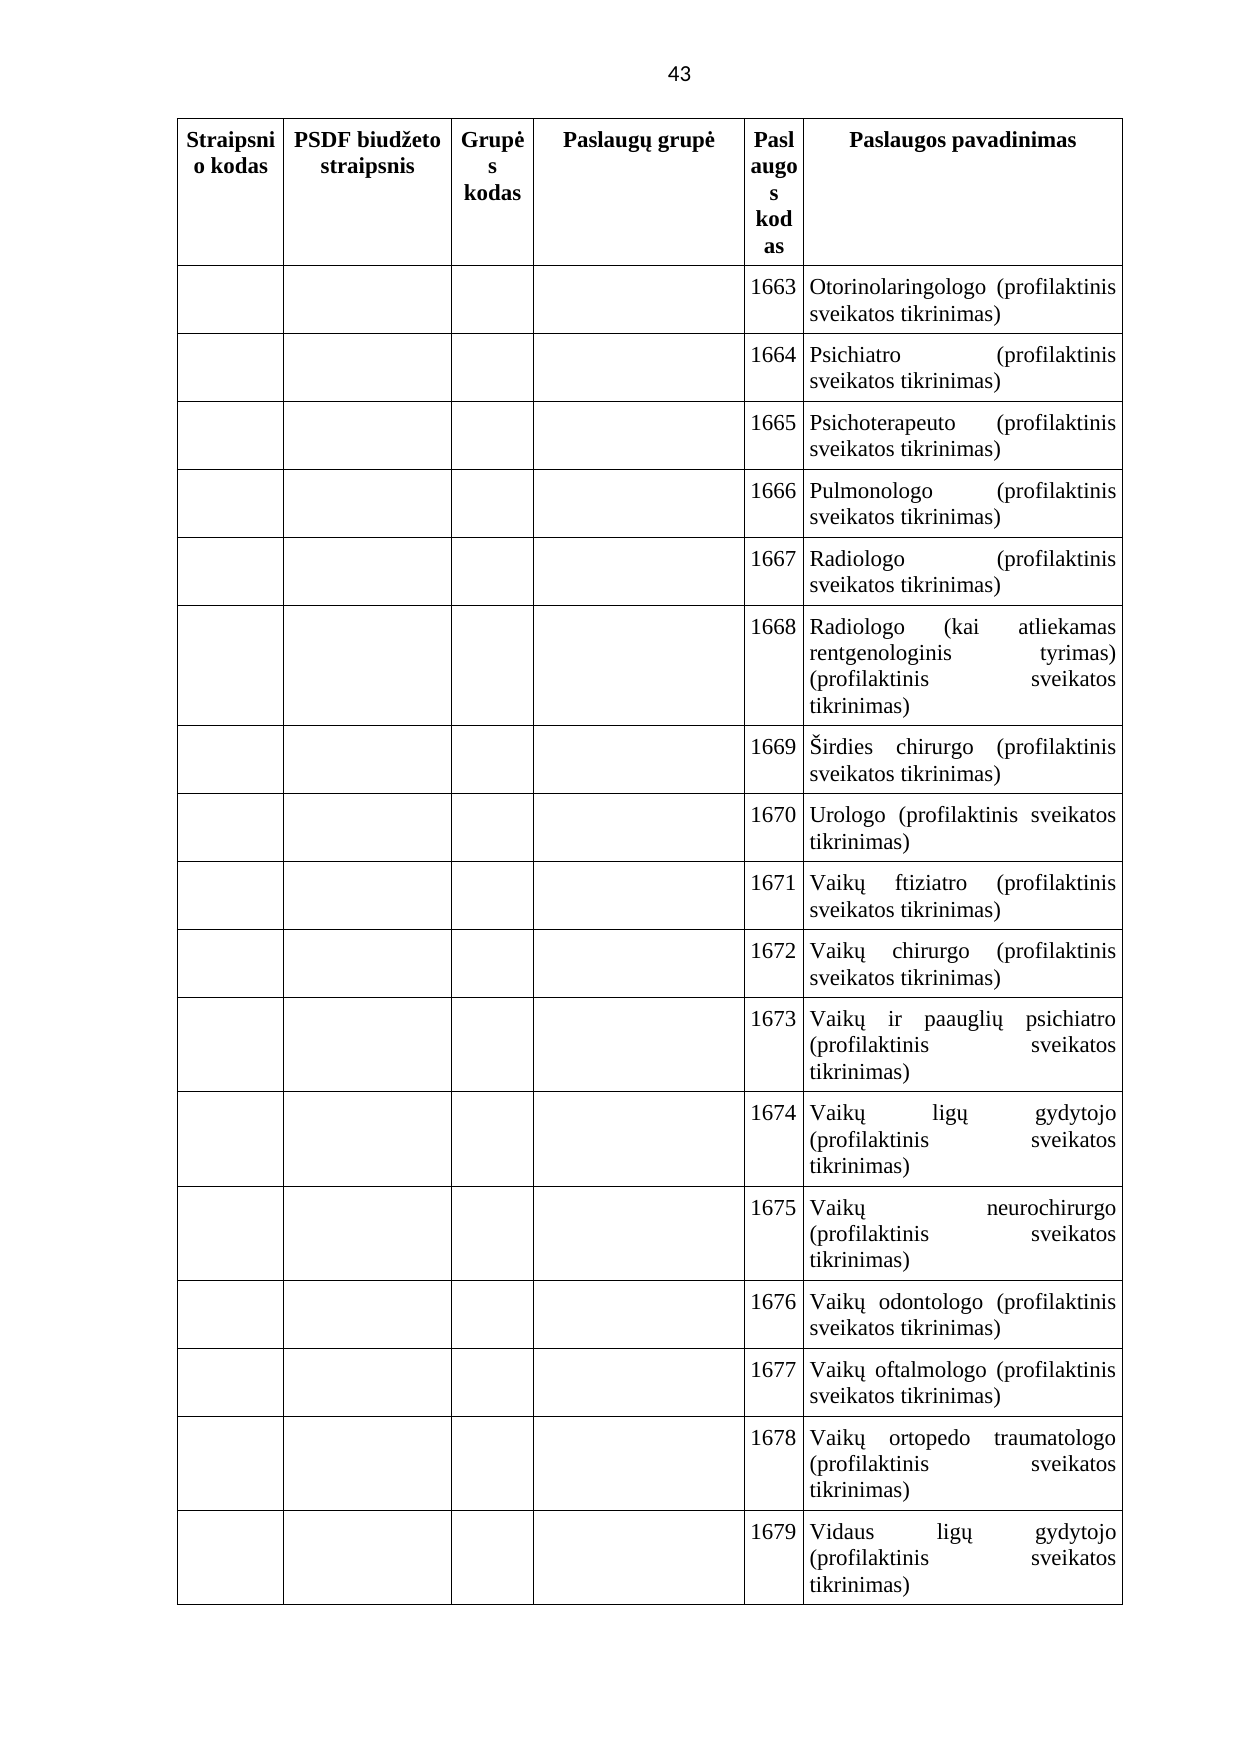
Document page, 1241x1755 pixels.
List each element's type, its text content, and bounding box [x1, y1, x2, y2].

table_cell [534, 930, 744, 997]
table_cell 1674 [745, 1092, 803, 1186]
table_cell [284, 266, 451, 333]
table_cell [534, 1187, 744, 1280]
table_cell Psichoterapeuto (profilaktinis sveikatos tikrinimas) [804, 402, 1122, 469]
table_cell [534, 794, 744, 861]
table_cell [534, 402, 744, 469]
table_cell [284, 1187, 451, 1280]
table_cell [178, 606, 283, 725]
table_cell [534, 862, 744, 929]
table_cell [178, 1417, 283, 1510]
table_cell [284, 862, 451, 929]
table_cell 1675 [745, 1187, 803, 1280]
table_cell 1679 [745, 1511, 803, 1604]
table_cell [452, 1187, 533, 1280]
table_cell Vaikų chirurgo (profilaktinis sveikatos tikrinimas) [804, 930, 1122, 997]
table_cell [452, 1281, 533, 1348]
table_cell 1667 [745, 538, 803, 605]
table_cell [452, 470, 533, 537]
table_cell [534, 1511, 744, 1604]
table_cell [534, 266, 744, 333]
table_cell [178, 1187, 283, 1280]
table_cell [284, 1417, 451, 1510]
table_cell Psichiatro (profilaktinis sveikatos tikrinimas) [804, 334, 1122, 401]
table_cell [178, 726, 283, 793]
table_cell [178, 402, 283, 469]
table_cell Otorinolaringologo (profilaktinis sveikatos tikrinimas) [804, 266, 1122, 333]
table_cell [284, 1092, 451, 1186]
table_cell 1664 [745, 334, 803, 401]
table_cell [284, 1511, 451, 1604]
table_cell [284, 334, 451, 401]
table_cell [452, 726, 533, 793]
table_header Paslaugų grupė [534, 119, 744, 265]
table_cell [452, 930, 533, 997]
table_cell [178, 470, 283, 537]
table_cell 1672 [745, 930, 803, 997]
table_cell Vaikų ligų gydytojo (profilaktinis sveikatos tikrinimas) [804, 1092, 1122, 1186]
table_cell 1669 [745, 726, 803, 793]
table_cell 1670 [745, 794, 803, 861]
table_cell [178, 862, 283, 929]
table_cell [178, 998, 283, 1091]
table_cell [534, 606, 744, 725]
table_cell Vaikų ftiziatro (profilaktinis sveikatos tikrinimas) [804, 862, 1122, 929]
table_cell [452, 334, 533, 401]
table_cell 1678 [745, 1417, 803, 1510]
table_cell Širdies chirurgo (profilaktinis sveikatos tikrinimas) [804, 726, 1122, 793]
table_cell [452, 1417, 533, 1510]
table_cell 1665 [745, 402, 803, 469]
table_cell [284, 1281, 451, 1348]
table_cell Pulmonologo (profilaktinis sveikatos tikrinimas) [804, 470, 1122, 537]
table_cell [284, 794, 451, 861]
table_cell [452, 1092, 533, 1186]
table_cell [534, 1349, 744, 1416]
table_cell [534, 1281, 744, 1348]
table_cell 1673 [745, 998, 803, 1091]
table_cell [284, 606, 451, 725]
table_cell [284, 538, 451, 605]
table_cell [452, 794, 533, 861]
table_cell Vaikų ortopedo traumatologo (profilaktinis sveikatos tikrinimas) [804, 1417, 1122, 1510]
table_cell [452, 538, 533, 605]
table_cell [534, 1417, 744, 1510]
table_cell Vaikų neurochirurgo (profilaktinis sveikatos tikrinimas) [804, 1187, 1122, 1280]
table_cell Vidaus ligų gydytojo (profilaktinis sveikatos tikrinimas) [804, 1511, 1122, 1604]
table_cell [452, 862, 533, 929]
table_cell [534, 1092, 744, 1186]
table_cell Urologo (profilaktinis sveikatos tikrinimas) [804, 794, 1122, 861]
table_cell [178, 794, 283, 861]
table_header Straipsnio kodas [178, 119, 283, 265]
table_cell [534, 998, 744, 1091]
table_cell [452, 266, 533, 333]
table_cell [452, 998, 533, 1091]
table_cell Vaikų odontologo (profilaktinis sveikatos tikrinimas) [804, 1281, 1122, 1348]
table_cell [178, 1281, 283, 1348]
table_cell Radiologo (profilaktinis sveikatos tikrinimas) [804, 538, 1122, 605]
table_cell [534, 470, 744, 537]
table_cell 1668 [745, 606, 803, 725]
table_cell [452, 402, 533, 469]
table_cell [284, 726, 451, 793]
table_cell [452, 606, 533, 725]
table_cell Vaikų ir paauglių psichiatro (profilaktinis sveikatos tikrinimas) [804, 998, 1122, 1091]
table_cell [284, 470, 451, 537]
table_cell [178, 266, 283, 333]
table_cell [178, 1511, 283, 1604]
table_cell [534, 334, 744, 401]
table_cell 1677 [745, 1349, 803, 1416]
table_cell [452, 1511, 533, 1604]
table_cell 1666 [745, 470, 803, 537]
table_cell [178, 538, 283, 605]
table_cell [178, 1092, 283, 1186]
table_header PSDF biudžeto straipsnis [284, 119, 451, 265]
table_header Paslaugos kodas [745, 119, 803, 265]
table_cell [284, 402, 451, 469]
table_cell Vaikų oftalmologo (profilaktinis sveikatos tikrinimas) [804, 1349, 1122, 1416]
table_cell [178, 930, 283, 997]
table_cell [284, 998, 451, 1091]
table_cell [284, 930, 451, 997]
table_cell [534, 538, 744, 605]
table_cell [178, 1349, 283, 1416]
table_cell [534, 726, 744, 793]
table_header Grupės kodas [452, 119, 533, 265]
table_cell [452, 1349, 533, 1416]
table_cell [178, 334, 283, 401]
table_cell 1663 [745, 266, 803, 333]
table_header Paslaugos pavadinimas [804, 119, 1122, 265]
table_cell [284, 1349, 451, 1416]
table_cell 1676 [745, 1281, 803, 1348]
table_cell Radiologo (kai atliekamas rentgenologinis tyrimas) (profilaktinis sveikatos tikrinimas) [804, 606, 1122, 725]
table_cell 1671 [745, 862, 803, 929]
